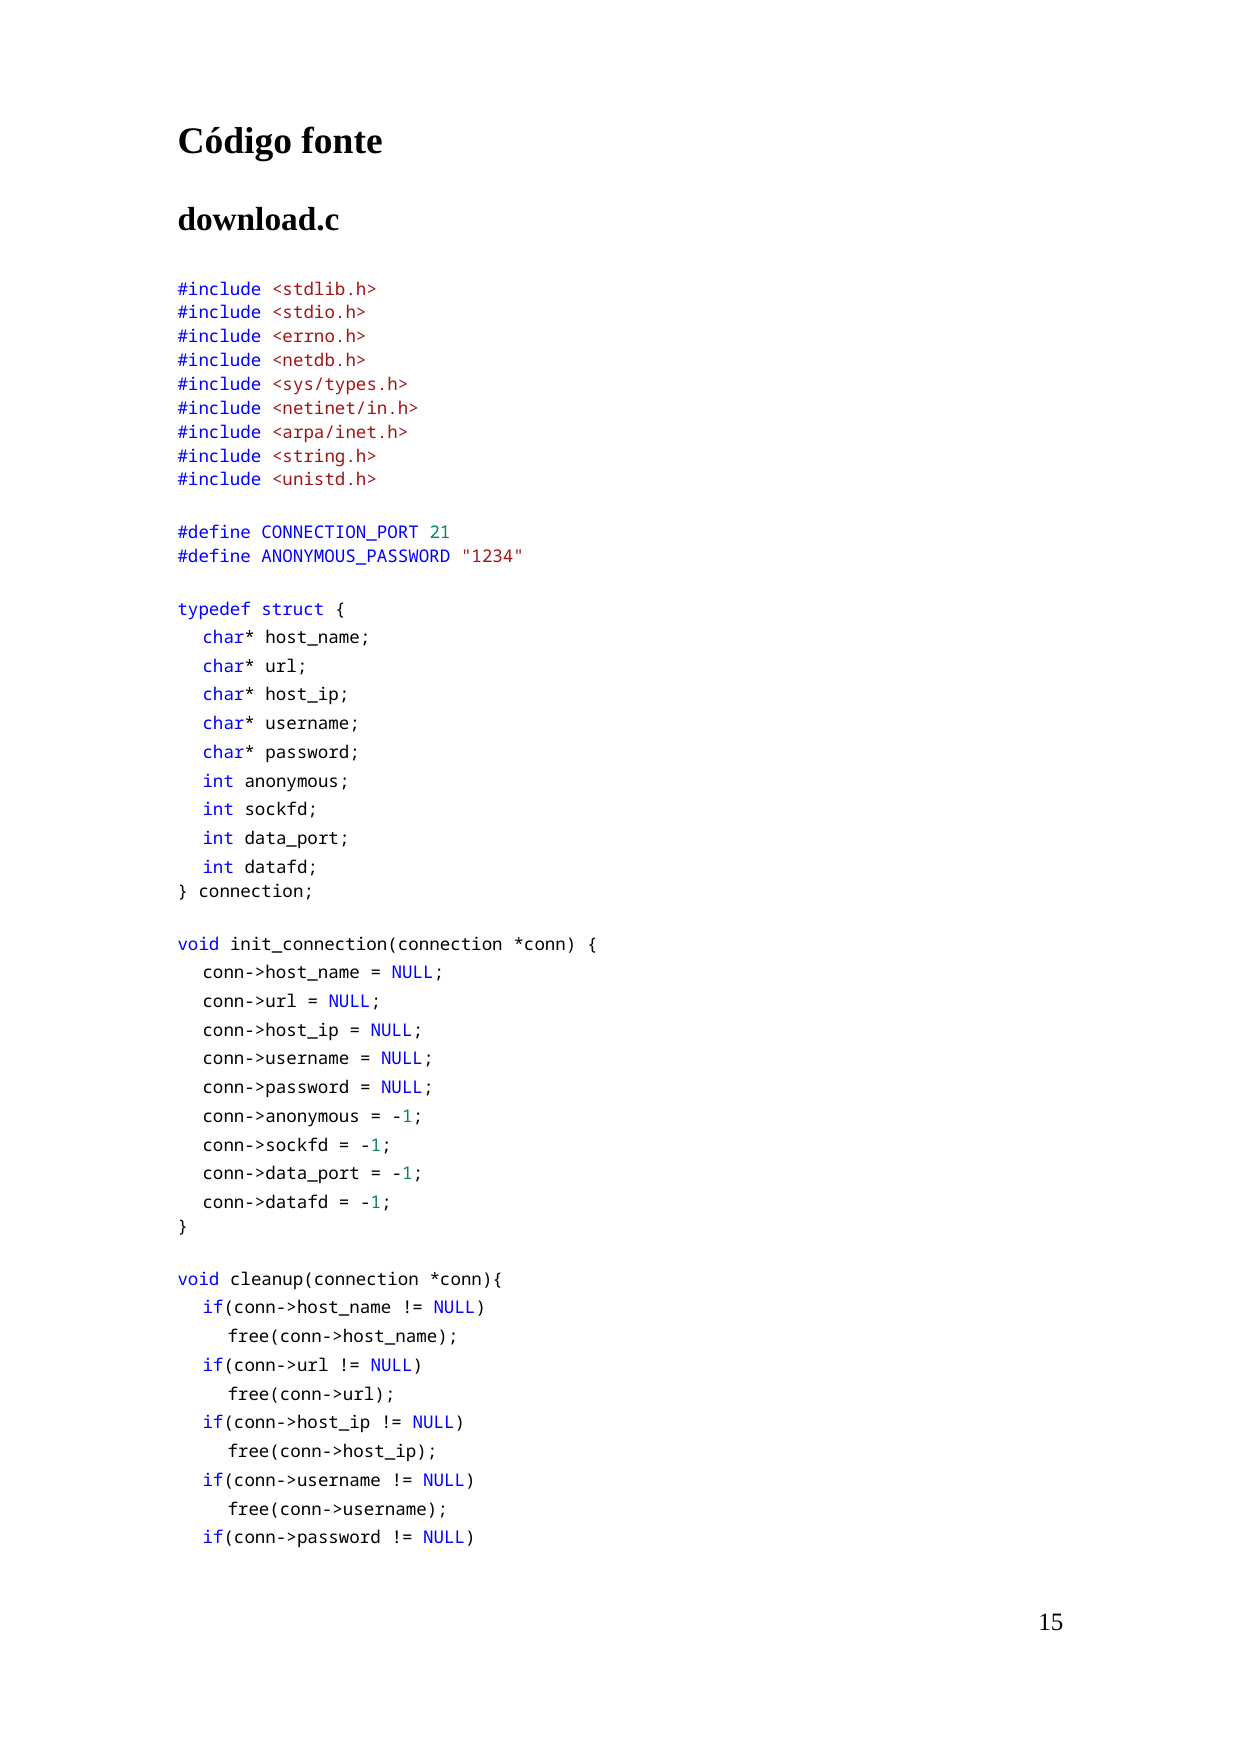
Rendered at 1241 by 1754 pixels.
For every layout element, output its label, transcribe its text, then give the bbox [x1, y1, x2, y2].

text if(conn->host_ip != NULL) [177, 1405, 1063, 1434]
text #include <string.h> [177, 443, 1063, 467]
text int anonymous; [177, 764, 1063, 792]
text conn->anonymous = -1; [177, 1099, 1063, 1128]
text int sockfd; [177, 792, 1063, 821]
text #include <stdio.h> [177, 300, 1063, 324]
text conn->host_ip = NULL; [177, 1013, 1063, 1041]
text free(conn->host_name); [177, 1319, 1063, 1348]
text #include <netdb.h> [177, 348, 1063, 372]
text } [177, 1214, 1063, 1238]
text #include <stdlib.h> [177, 276, 1063, 300]
text void cleanup(connection *conn){ [177, 1267, 1063, 1290]
text if(conn->password != NULL) [177, 1520, 1063, 1549]
text char* host_ip; [177, 677, 1063, 706]
text conn->datafd = -1; [177, 1185, 1063, 1214]
text #include <sys/types.h> [177, 372, 1063, 396]
text int datafd; [177, 850, 1063, 879]
text } connection; [177, 879, 1063, 903]
text #include <errno.h> [177, 324, 1063, 348]
text conn->password = NULL; [177, 1070, 1063, 1099]
text #include <unistd.h> [177, 467, 1063, 491]
text #define ANONYMOUS_PASSWORD "1234" [177, 543, 1063, 567]
text free(conn->url); [177, 1377, 1063, 1405]
text free(conn->username); [177, 1492, 1063, 1520]
text char* url; [177, 649, 1063, 677]
text #include <netinet/in.h> [177, 396, 1063, 419]
text free(conn->host_ip); [177, 1434, 1063, 1463]
text #include <arpa/inet.h> [177, 419, 1063, 443]
text conn->url = NULL; [177, 984, 1063, 1013]
text void init_connection(connection *conn) { [177, 931, 1063, 955]
text if(conn->username != NULL) [177, 1463, 1063, 1492]
text int data_port; [177, 821, 1063, 850]
text if(conn->host_name != NULL) [177, 1290, 1063, 1319]
text conn->username = NULL; [177, 1041, 1063, 1070]
text char* password; [177, 735, 1063, 764]
text conn->data_port = -1; [177, 1156, 1063, 1185]
text char* username; [177, 706, 1063, 735]
text typedef struct { [177, 596, 1063, 620]
text if(conn->url != NULL) [177, 1348, 1063, 1377]
text conn->sockfd = -1; [177, 1128, 1063, 1156]
text download.c [177, 199, 1063, 238]
text conn->host_name = NULL; [177, 955, 1063, 984]
text #define CONNECTION_PORT 21 [177, 520, 1063, 543]
text Código fonte [177, 118, 1063, 161]
text char* host_name; [177, 620, 1063, 649]
